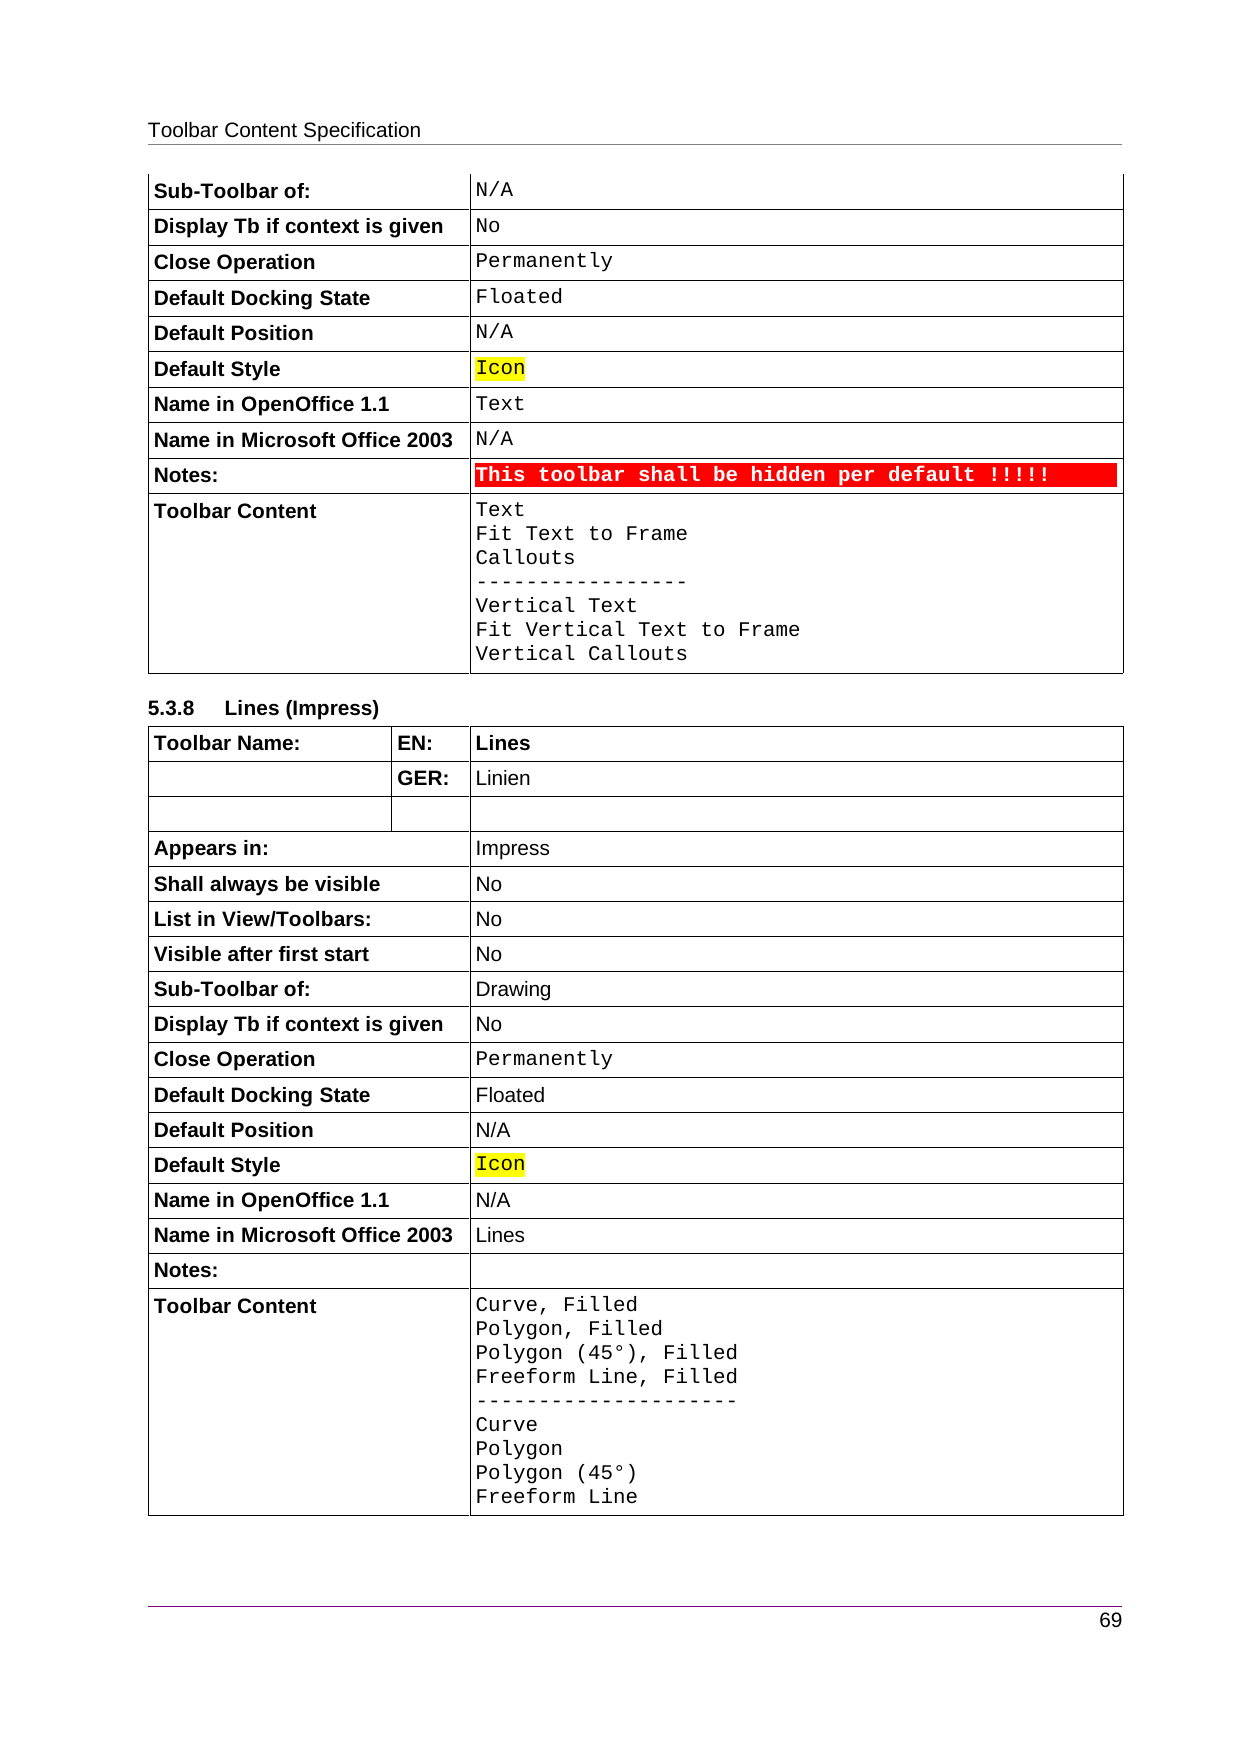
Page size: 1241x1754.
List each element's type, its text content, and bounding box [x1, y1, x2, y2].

table_cell [471, 1254, 1123, 1288]
table_cell Text [471, 388, 1123, 422]
table_cell Name in OpenOffice 1.1 [149, 1184, 469, 1218]
table_cell Linien [471, 762, 1123, 796]
table_cell Toolbar Content [149, 1289, 469, 1515]
table_cell Icon [471, 352, 1123, 387]
table_cell [471, 797, 1123, 831]
table_header Lines [471, 727, 1123, 761]
table_cell N/A [471, 1113, 1123, 1147]
table_cell GER: [392, 762, 469, 796]
table_cell Display Tb if context is given [149, 1007, 469, 1042]
table_cell Floated [471, 281, 1123, 316]
table_cell Toolbar Content [149, 494, 469, 673]
table_cell Default Docking State [149, 281, 469, 316]
table_cell This toolbar shall be hidden per default !!!!! [471, 459, 1123, 493]
table_cell Name in Microsoft Office 2003 [149, 1219, 469, 1253]
table_cell List in View/Toolbars: [149, 902, 469, 936]
table_cell No [471, 937, 1123, 971]
table_cell Close Operation [149, 246, 469, 280]
table_cell Default Style [149, 352, 469, 387]
table_cell N/A [471, 174, 1123, 209]
table_cell Name in OpenOffice 1.1 [149, 388, 469, 422]
table_cell Name in Microsoft Office 2003 [149, 423, 469, 458]
subtitle Lines (Impress) [148, 696, 1122, 720]
table_cell No [471, 210, 1123, 245]
table_cell No [471, 1007, 1123, 1042]
table_cell Notes: [149, 459, 469, 493]
table_cell Sub-Toolbar of: [149, 972, 469, 1006]
table_cell Permanently [471, 1043, 1123, 1077]
table_cell Icon [471, 1148, 1123, 1183]
table_cell Lines [471, 1219, 1123, 1253]
table_cell N/A [471, 317, 1123, 351]
table_cell Drawing [471, 972, 1123, 1006]
table_cell N/A [471, 1184, 1123, 1218]
table_header EN: [392, 727, 469, 761]
table_cell Appears in: [149, 832, 469, 866]
table_cell Display Tb if context is given [149, 210, 469, 245]
table_cell [392, 797, 469, 831]
table_cell Default Docking State [149, 1078, 469, 1112]
table_cell Curve, Filled Polygon, Filled Polygon (45°), Filled Freeform Line, Filled --------------------- Curve Polygon Polygon (45°) Freeform Line [471, 1289, 1123, 1515]
table_cell Permanently [471, 246, 1123, 280]
table_cell Text Fit Text to Frame Callouts ----------------- Vertical Text Fit Vertical Text to Frame Vertical Callouts [471, 494, 1123, 673]
table_cell [149, 762, 391, 796]
table_cell No [471, 902, 1123, 936]
table_cell No [471, 867, 1123, 901]
table_cell Default Position [149, 317, 469, 351]
table_cell N/A [471, 423, 1123, 458]
table_cell Default Style [149, 1148, 469, 1183]
table_header Toolbar Name: [149, 727, 391, 761]
table_cell Visible after first start [149, 937, 469, 971]
table_cell Impress [471, 832, 1123, 866]
table_cell Floated [471, 1078, 1123, 1112]
table_cell Sub-Toolbar of: [149, 174, 469, 209]
table_cell [149, 797, 391, 831]
table_cell Notes: [149, 1254, 469, 1288]
table_cell Close Operation [149, 1043, 469, 1077]
table_cell Default Position [149, 1113, 469, 1147]
table_cell Shall always be visible [149, 867, 469, 901]
